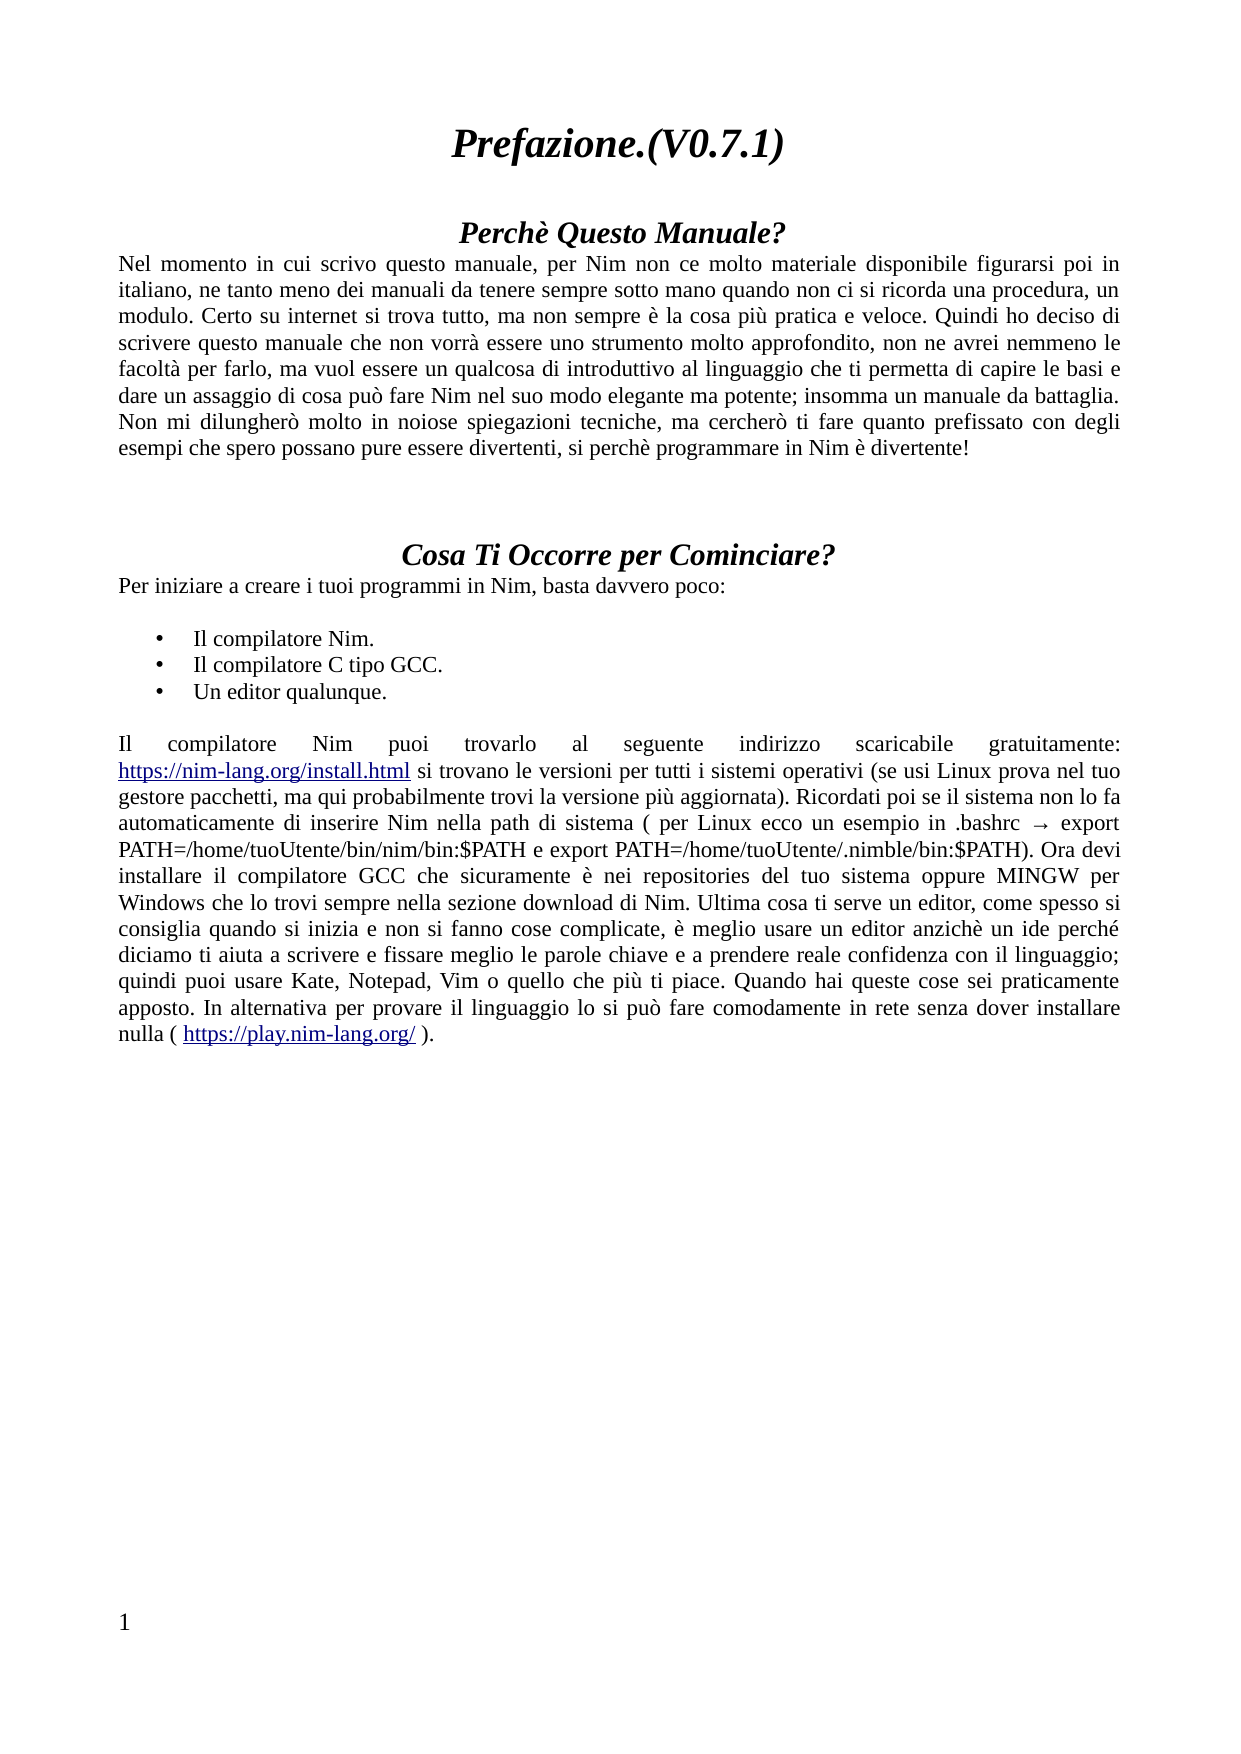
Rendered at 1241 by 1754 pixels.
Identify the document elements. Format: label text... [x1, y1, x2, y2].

text Per iniziare a creare i tuoi programmi in Nim, basta davvero poco: [118, 572, 1122, 599]
text Prefazione.(V0.7.1) [118, 118, 1122, 166]
text Cosa Ti Occorre per Cominciare? [118, 536, 1122, 572]
list Il compilatore Nim. [156, 625, 1122, 651]
text Il compilatore Nim puoi trovarlo al seguente indirizzo scaricabile gratuitamente: https://nim-lang.org/install.html si trovano le versioni per tutti i sistemi operativi (se usi Linux prova nel tuo gestore pacchetti, ma qui probabilmente trovi la versione più aggiornata). Ricordati poi se il sistema non lo fa automaticamente di inserire Nim nella path di sistema ( per Linux ecco un esempio in .bashrc → export PATH=/home/tuoUtente/bin/nim/bin:$PATH e export PATH=/home/tuoUtente/.nimble/bin:$PATH). Ora devi installare il compilatore GCC che sicuramente è nei repositories del tuo sistema oppure MINGW per Windows che lo trovi sempre nella sezione download di Nim. Ultima cosa ti serve un editor, come spesso si consiglia quando si inizia e non si fanno cose complicate, è meglio usare un editor anzichè un ide perché diciamo ti aiuta a scrivere e fissare meglio le parole chiave e a prendere reale confidenza con il linguaggio; quindi puoi usare Kate, Notepad, Vim o quello che più ti piace. Quando hai queste cose sei praticamente apposto. In alternativa per provare il linguaggio lo si può fare comodamente in rete senza dover installare nulla ( https://play.nim-lang.org/ ). [118, 730, 1122, 1047]
list Il compilatore C tipo GCC. [156, 651, 1122, 678]
list Un editor qualunque. [156, 678, 1122, 704]
text Perchè Questo Manuale? [118, 214, 1122, 250]
text Nel momento in cui scrivo questo manuale, per Nim non ce molto materiale disponibile figurarsi poi in italiano, ne tanto meno dei manuali da tenere sempre sotto mano quando non ci si ricorda una procedura, un modulo. Certo su internet si trova tutto, ma non sempre è la cosa più pratica e veloce. Quindi ho deciso di scrivere questo manuale che non vorrà essere uno strumento molto approfondito, non ne avrei nemmeno le facoltà per farlo, ma vuol essere un qualcosa di introduttivo al linguaggio che ti permetta di capire le basi e dare un assaggio di cosa può fare Nim nel suo modo elegante ma potente; insomma un manuale da battaglia. Non mi dilungherò molto in noiose spiegazioni tecniche, ma cercherò ti fare quanto prefissato con degli esempi che spero possano pure essere divertenti, si perchè programmare in Nim è divertente! [118, 250, 1122, 461]
